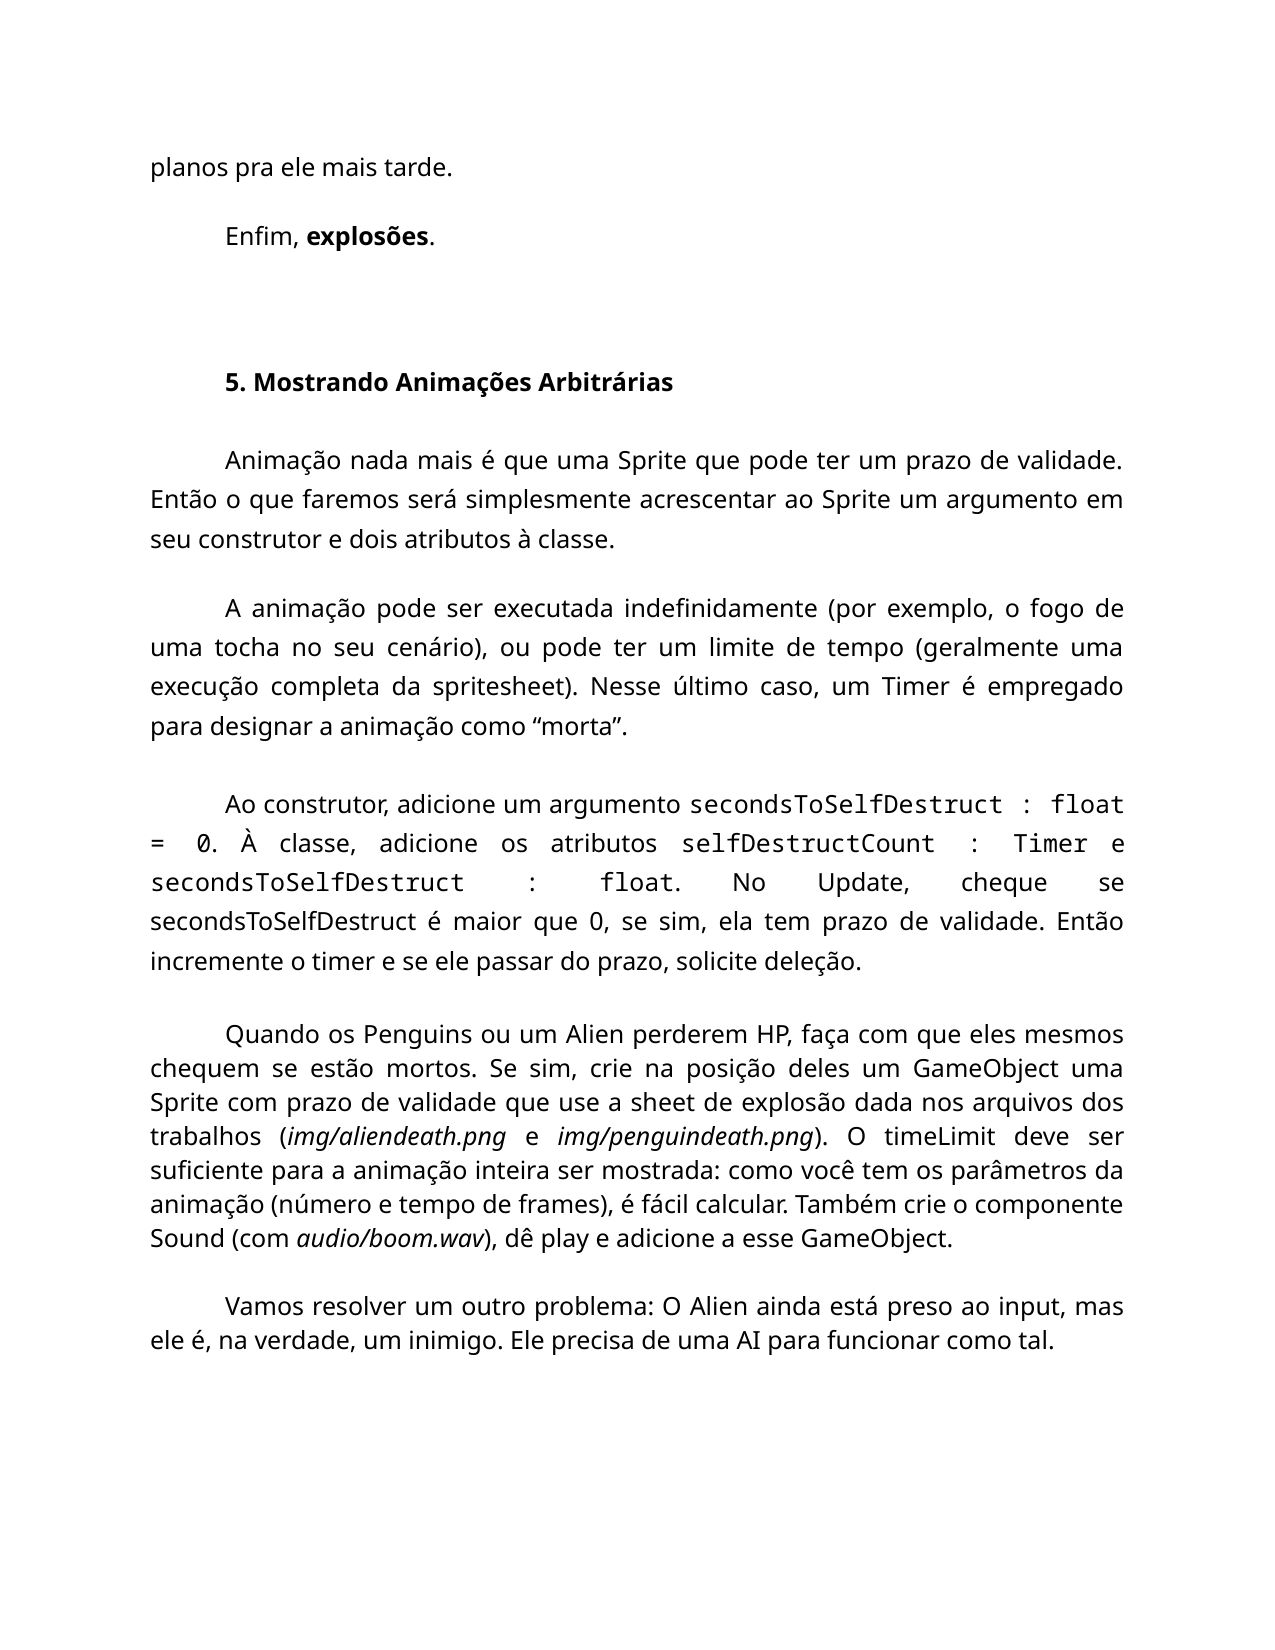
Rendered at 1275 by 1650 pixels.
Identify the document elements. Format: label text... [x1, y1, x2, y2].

text Quando os Penguins ou um Alien perderem HP, faça com que eles mesmos chequem se estão mortos. Se sim, crie na posição deles um GameObject uma Sprite com prazo de validade que use a sheet de explosão dada nos arquivos dos trabalhos (img/aliendeath.png e img/penguindeath.png). O timeLimit deve ser suficiente para a animação inteira ser mostrada: como você tem os parâmetros da animação (número e tempo de frames), é fácil calcular. Também crie o componente Sound (com audio/boom.wav), dê play e adicione a esse GameObject. [150, 1016, 1125, 1255]
text A animação pode ser executada indefinidamente (por exemplo, o fogo de uma tocha no seu cenário), ou pode ter um limite de tempo (geralmente uma execução completa da spritesheet). Nesse último caso, um Timer é empregado para designar a animação como “morta”. [150, 591, 1125, 742]
text Vamos resolver um outro problema: O Alien ainda está preso ao input, mas ele é, na verdade, um inimigo. Ele precisa de uma AI para funcionar como tal. [150, 1289, 1125, 1357]
text Animação nada mais é que uma Sprite que pode ter um prazo de validade. Então o que faremos será simplesmente acrescentar ao Sprite um argumento em seu construtor e dois atributos à classe. [150, 443, 1125, 555]
text Enfim, explosões. [150, 218, 1125, 252]
text 5. Mostrando Animações Arbitrárias [150, 364, 1125, 399]
text planos pra ele mais tarde. [150, 150, 1125, 184]
text Ao construtor, adicione um argumento secondsToSelfDestruct : float = 0. À classe, adicione os atributos selfDestructCount : Timer e secondsToSelfDestruct : float. No Update, cheque se secondsToSelfDestruct é maior que 0, se sim, ela tem prazo de validade. Então incremente o timer e se ele passar do prazo, solicite deleção. [150, 786, 1125, 977]
